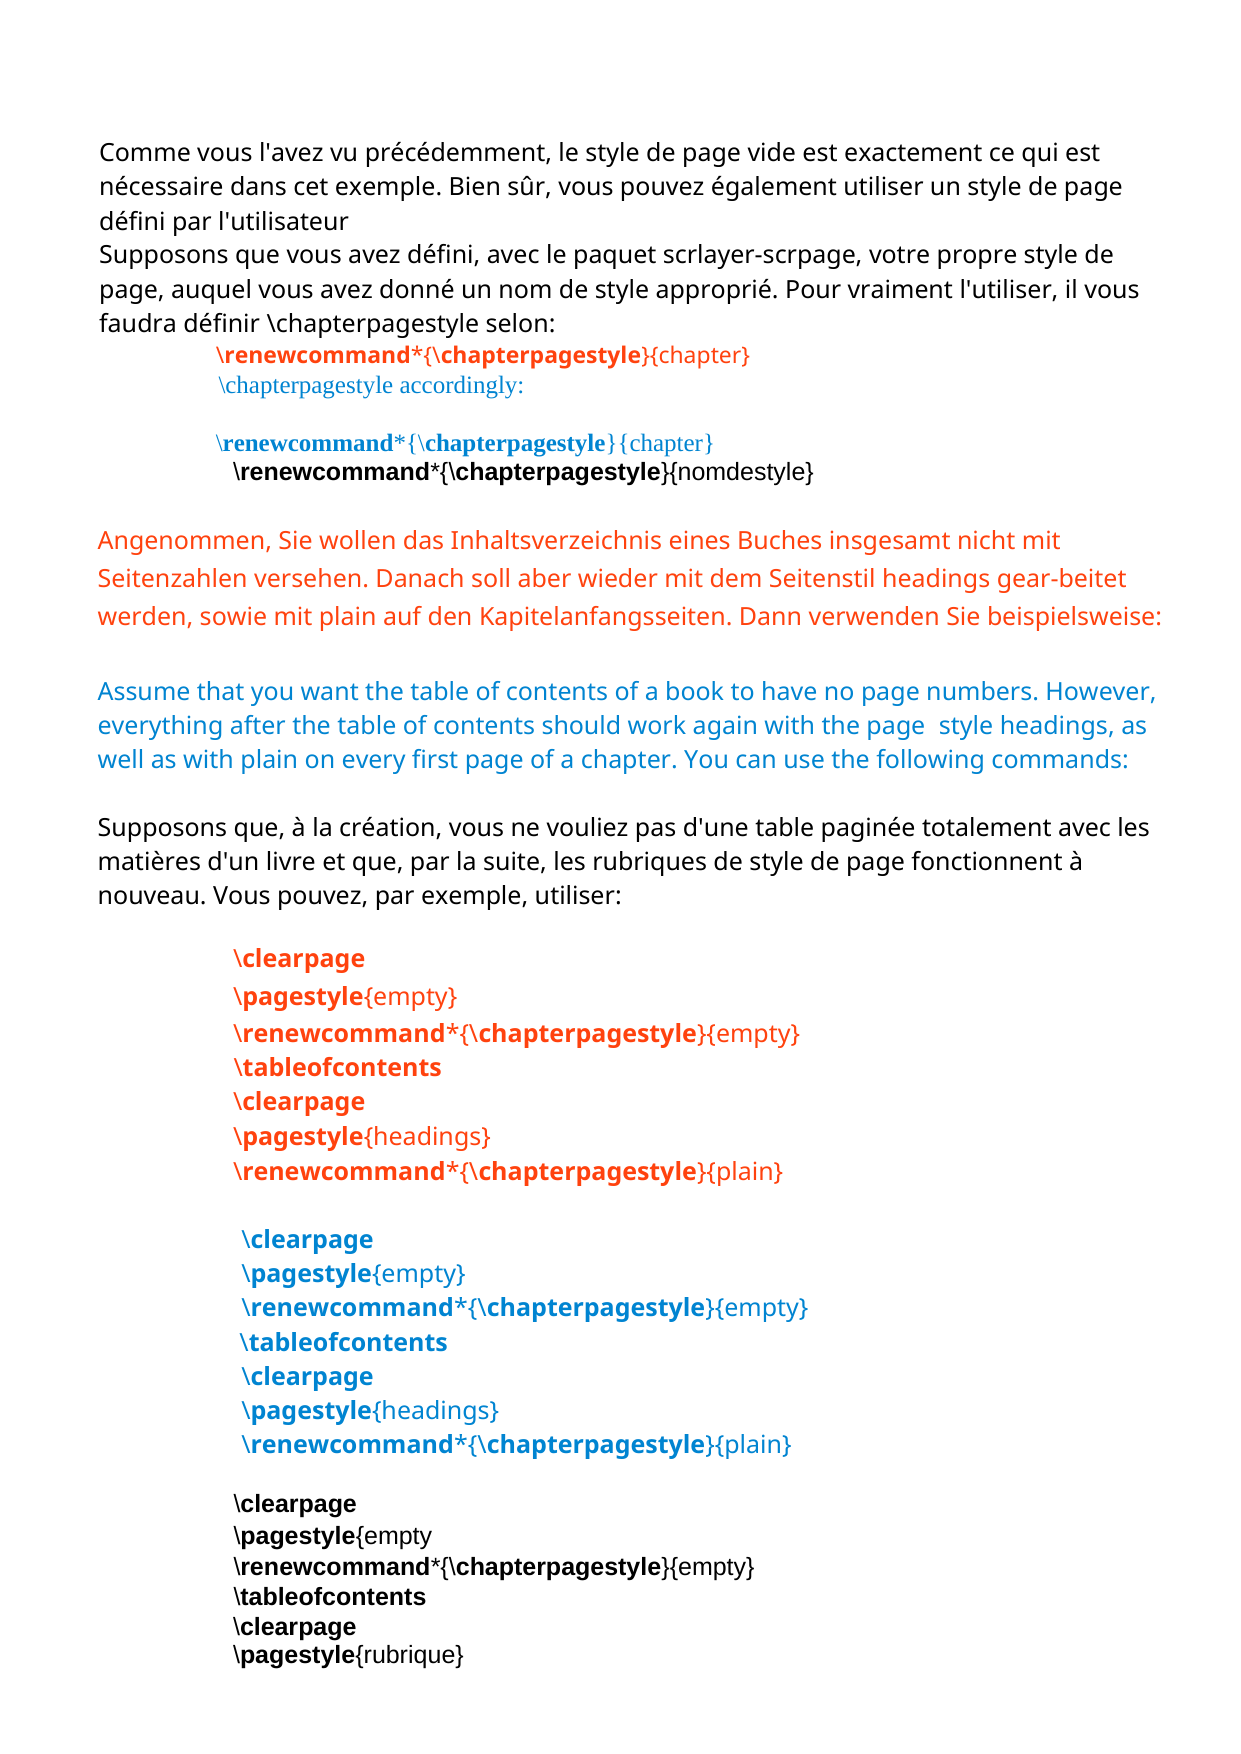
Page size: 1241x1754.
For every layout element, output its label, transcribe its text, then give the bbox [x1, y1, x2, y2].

text \renewcommand*{\chapterpagestyle}{empty} [233, 1016, 810, 1050]
text Supposons que, à la création, vous ne vouliez pas d'une table paginée totalement avec les matières d'un livre et que, par la suite, les rubriques de style de page fonctionnent à nouveau. Vous pouvez, par exemple, utiliser: [97, 810, 1172, 912]
text \renewcommand*{\chapterpagestyle}{empty} [233, 1552, 1166, 1581]
text \pagestyle{empty} [233, 978, 560, 1012]
text Comme vous l'avez vu précédemment, le style de page vide est exactement ce qui est nécessaire dans cet exemple. Bien sûr, vous pouvez également utiliser un style de page défini par l'utilisateur [99, 135, 1170, 237]
text \pagestyle{headings} [233, 1119, 1172, 1153]
text \pagestyle{empty} [241, 1256, 568, 1290]
text \renewcommand*{\chapterpagestyle}{plain} [241, 1426, 1172, 1460]
text \pagestyle{empty [233, 1521, 1172, 1549]
text \pagestyle{rubrique} [233, 1640, 1172, 1669]
text \renewcommand*{\chapterpagestyle}{chapter} [216, 339, 1172, 371]
text \clearpage [233, 941, 560, 975]
text \clearpage [241, 1222, 568, 1256]
text \renewcommand*{\chapterpagestyle}{chapter} [216, 428, 1172, 457]
text \clearpage [233, 1084, 1172, 1118]
text \clearpage [233, 1489, 1172, 1518]
text \renewcommand*{\chapterpagestyle}{plain} [233, 1154, 1172, 1188]
text Angenommen, Sie wollen das Inhaltsverzeichnis eines Buches insgesamt nicht mit Seitenzahlen versehen. Danach soll aber wieder mit dem Seitenstil headings gear-beitet werden, sowie mit plain auf den Kapitelanfangsseiten. Dann verwenden Sie beispielsweise: [97, 523, 1172, 632]
text \pagestyle{headings} [241, 1392, 1172, 1426]
text Assume that you want the table of contents of a book to have no page numbers. However, everything after the table of contents should work again with the page style headings, as well as with plain on every first page of a chapter. You can use the following commands: [97, 673, 1172, 776]
text \tableofcontents [233, 1050, 1172, 1084]
text \renewcommand*{\chapterpagestyle}{nomdestyle} [233, 457, 1172, 486]
text \tableofcontents [233, 1582, 1166, 1611]
text \renewcommand*{\chapterpagestyle}{empty} [241, 1290, 820, 1324]
text \chapterpagestyle accordingly: [218, 371, 1172, 399]
text \clearpage [241, 1358, 1172, 1392]
text \clearpage [233, 1611, 1172, 1640]
text \tableofcontents [239, 1324, 1172, 1358]
text Supposons que vous avez défini, avec le paquet scrlayer-scrpage, votre propre style de page, auquel vous avez donné un nom de style approprié. Pour vraiment l'utiliser, il vous faudra définir \chapterpagestyle selon: [99, 237, 1170, 339]
